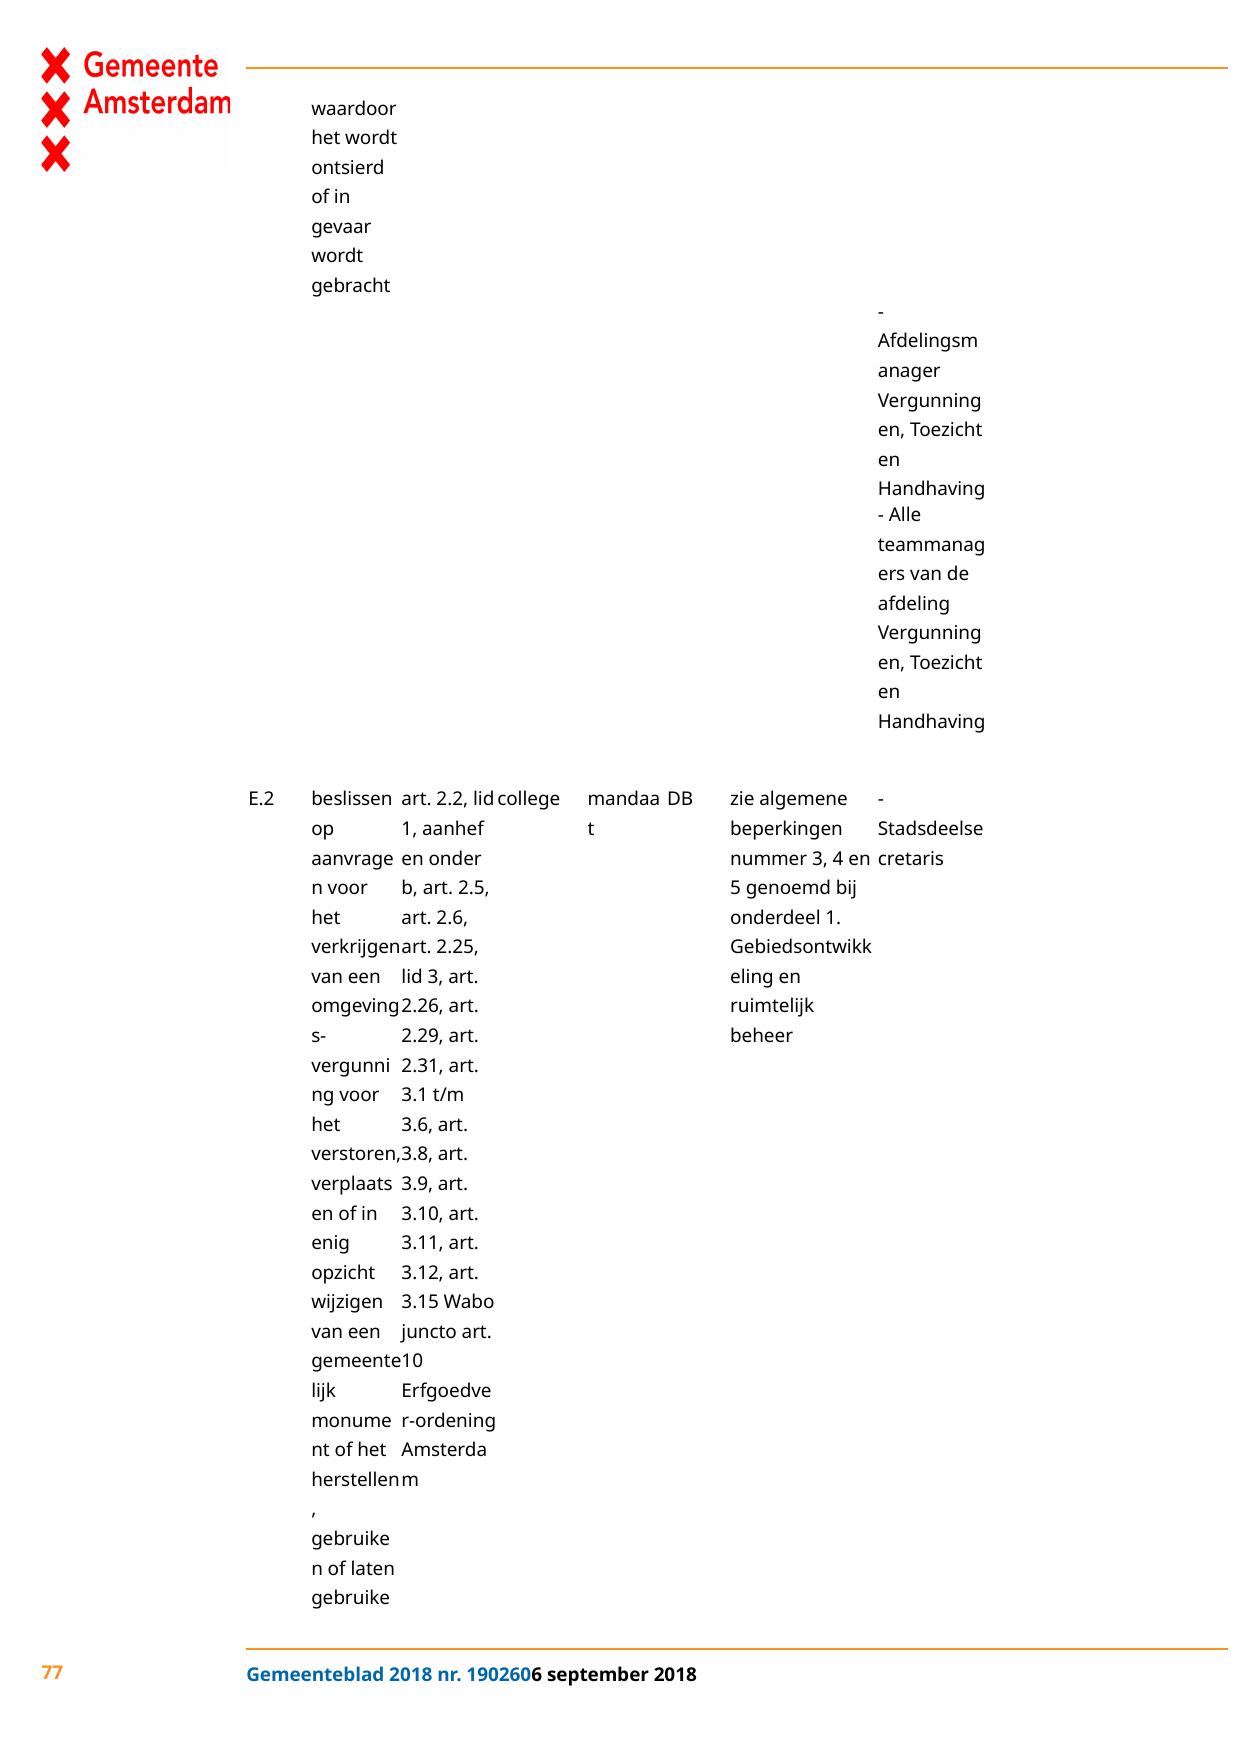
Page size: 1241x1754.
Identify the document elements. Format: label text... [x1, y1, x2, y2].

table_cell [730, 760, 878, 786]
table_cell [1069, 734, 1152, 760]
table_cell [730, 501, 878, 734]
table_cell [588, 95, 667, 298]
table_cell college [497, 786, 587, 1610]
table_cell [1069, 501, 1152, 734]
table_cell DB [667, 786, 730, 1610]
table_cell [401, 501, 497, 734]
table_cell [730, 298, 878, 501]
table_cell [401, 298, 497, 501]
table_cell [878, 760, 987, 786]
table_cell [588, 501, 667, 734]
table_cell [730, 95, 878, 298]
table_cell [588, 760, 667, 786]
table_cell [987, 501, 1069, 734]
table_cell waardoor het wordt ontsierd of in gevaar wordt gebracht [311, 95, 401, 298]
table_cell [878, 95, 987, 298]
table_cell [987, 760, 1069, 786]
table_cell beslissen op aanvragen voor het verkrijgen van een omgevings-vergunning voor het verstoren, verplaatsen of in enig opzicht wijzigen van een gemeentelijk monument of het herstellen, gebruiken of laten gebruike [311, 786, 401, 1610]
picture [41, 47, 231, 172]
table_cell [311, 501, 401, 734]
table_cell [497, 734, 587, 760]
table_cell [497, 760, 587, 786]
table_cell [401, 734, 497, 760]
table_cell [667, 95, 730, 298]
table_cell [248, 734, 311, 760]
table_cell [878, 734, 987, 760]
table_cell [311, 734, 401, 760]
table_cell [497, 501, 587, 734]
table_cell zie algemene beperkingen nummer 3, 4 en 5 genoemd bij onderdeel 1. Gebiedsontwikkeling en ruimtelijk beheer [730, 786, 878, 1610]
table_cell [667, 501, 730, 734]
table_cell [667, 734, 730, 760]
table_cell - Alle teammanagers van de afdeling Vergunningen, Toezicht en Handhaving [878, 501, 987, 734]
table_cell [1069, 95, 1152, 298]
table_cell [667, 760, 730, 786]
table_cell [497, 95, 587, 298]
table_cell [987, 298, 1069, 501]
table_cell [401, 95, 497, 298]
table_cell [401, 760, 497, 786]
table_cell [987, 786, 1069, 1610]
table_cell [248, 501, 311, 734]
table_cell [987, 734, 1069, 760]
table_cell [1069, 786, 1152, 1610]
table_cell [248, 95, 311, 298]
table_cell [497, 298, 587, 501]
table_cell [311, 760, 401, 786]
table_cell art. 2.2, lid 1, aanhef en onder b, art. 2.5, art. 2.6, art. 2.25, lid 3, art. 2.26, art. 2.29, art. 2.31, art. 3.1 t/m 3.6, art. 3.8, art. 3.9, art. 3.10, art. 3.11, art. 3.12, art. 3.15 Wabo juncto art. 10 Erfgoedver-ordening Amsterdam [401, 786, 497, 1610]
table_cell [730, 734, 878, 760]
table_cell E.2 [248, 786, 311, 1610]
table_cell [1069, 298, 1152, 501]
table_cell [588, 734, 667, 760]
table_cell [248, 760, 311, 786]
table_cell [588, 298, 667, 501]
table_cell [311, 298, 401, 501]
table_cell mandaat [588, 786, 667, 1610]
table_cell [1069, 760, 1152, 786]
table_cell - Stadsdeelsecretaris [878, 786, 987, 1610]
table_cell [987, 95, 1069, 298]
table_cell [248, 298, 311, 501]
table_cell - Afdelingsmanager Vergunningen, Toezicht en Handhaving [878, 298, 987, 501]
table_cell [667, 298, 730, 501]
